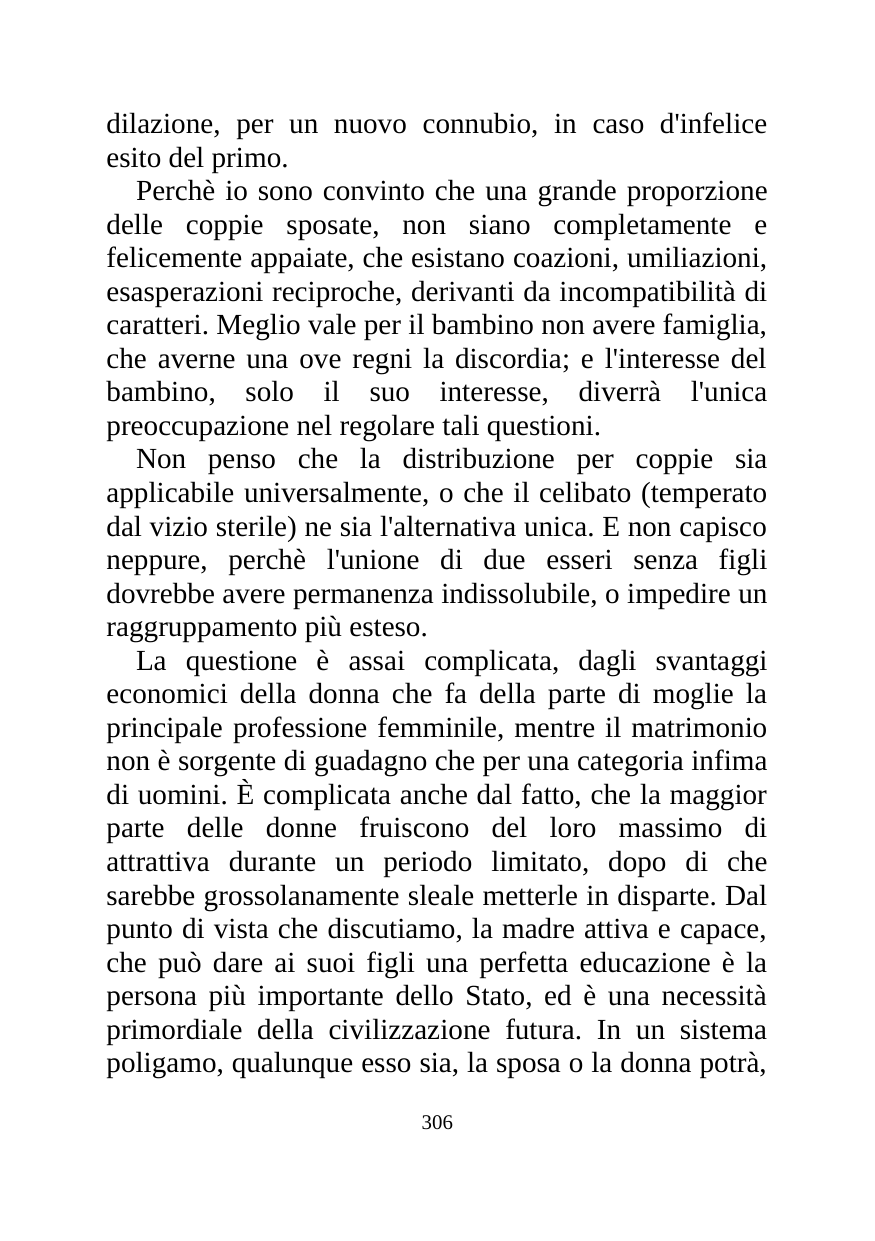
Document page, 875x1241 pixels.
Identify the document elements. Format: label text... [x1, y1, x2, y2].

text dilazione, per un nuovo connubio, in caso d'infelice esito del primo. [106, 106, 768, 173]
text La questione è assai complicata, dagli svantaggi economici della donna che fa della parte di moglie la principale professione femminile, mentre il matrimonio non è sorgente di guadagno che per una categoria infima di uomini. È complicata anche dal fatto, che la maggior parte delle donne fruiscono del loro massimo di attrattiva durante un periodo limitato, dopo di che sarebbe grossolanamente sleale metterle in disparte. Dal punto di vista che discutiamo, la madre attiva e capace, che può dare ai suoi figli una perfetta educazione è la persona più importante dello Stato, ed è una necessità primordiale della civilizzazione futura. In un sistema poligamo, qualunque esso sia, la sposa o la donna potrà, [106, 643, 768, 1079]
text Non penso che la distribuzione per coppie sia applicabile universalmente, o che il celibato (temperato dal vizio sterile) ne sia l'alternativa unica. E non capisco neppure, perchè l'unione di due esseri senza figli dovrebbe avere permanenza indissolubile, o impedire un raggruppamento più esteso. [106, 442, 768, 643]
text Perchè io sono convinto che una grande proporzione delle coppie sposate, non siano completamente e felicemente appaiate, che esistano coazioni, umiliazioni, esasperazioni reciproche, derivanti da incompatibilità di caratteri. Meglio vale per il bambino non avere famiglia, che averne una ove regni la discordia; e l'interesse del bambino, solo il suo interesse, diverrà l'unica preoccupazione nel regolare tali questioni. [106, 173, 768, 442]
